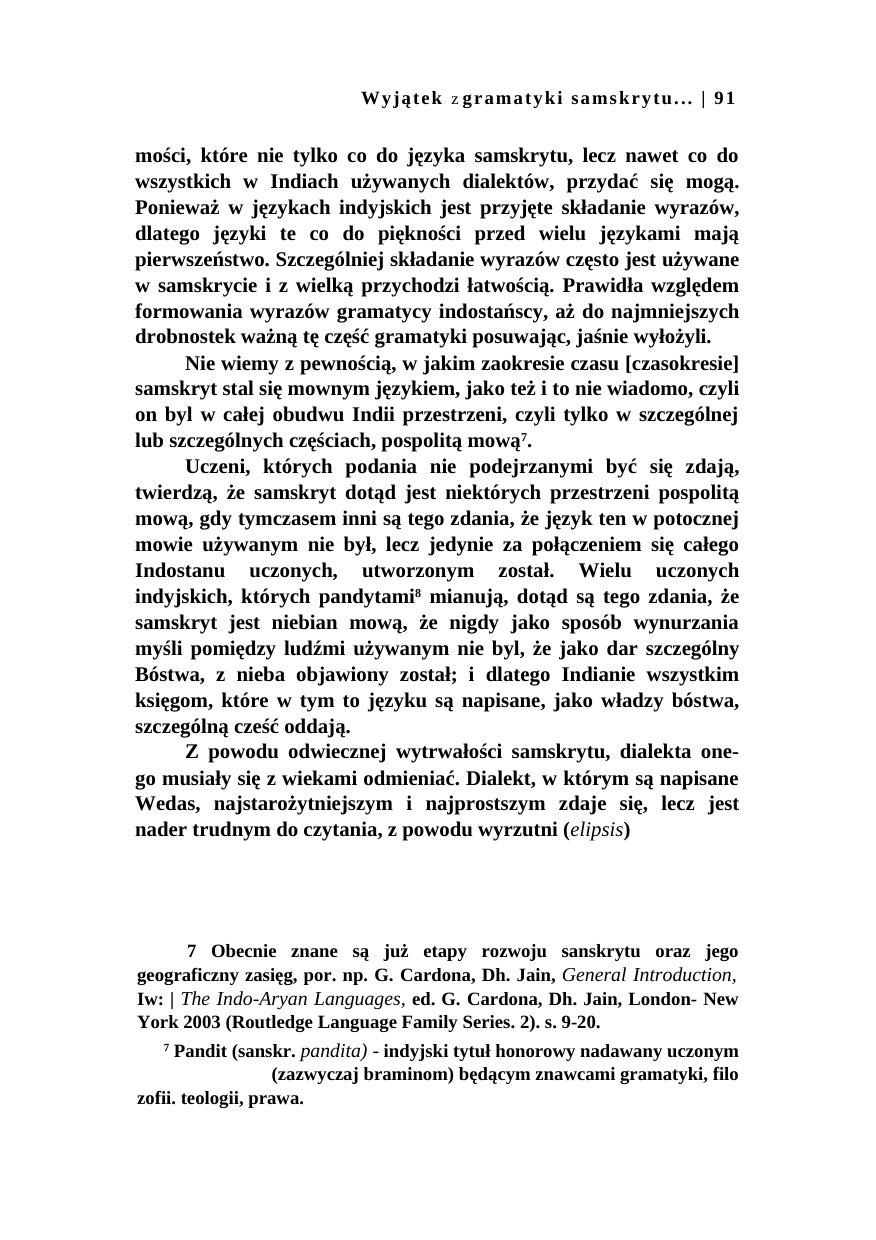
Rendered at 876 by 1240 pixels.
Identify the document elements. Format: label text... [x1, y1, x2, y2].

text Uczeni, których podania nie podejrzanymi być się zdają, twierdzą, że samskryt dotąd jest niektórych przestrzeni pospolitą mową, gdy tymczasem inni są tego zdania, że język ten w potocznej mowie używanym nie był, lecz jedynie za połączeniem się całego Indostanu uczonych, utworzonym został. Wielu uczonych indyjskich, których pandytami8 mianują, dotąd są tego zdania, że samskryt jest niebian mową, że nigdy jako sposób wynurzania myśli pomiędzy ludźmi używanym nie byl, że jako dar szczególny Bóstwa, z nieba objawiony został; i dlatego Indianie wszystkim księgom, które w tym to języku są napisane, jako władzy bóstwa, szczególną cześć oddają. [135, 453, 740, 738]
text Wyjątek z gramatyki samskrytu... | 91 [361, 89, 737, 108]
text mości, które nie tylko co do języka samskrytu, lecz nawet co do wszystkich w Indiach używanych dialektów, przydać się mogą. Ponieważ w językach indyjskich jest przyjęte składanie wyrazów, dlatego języki te co do piękności przed wielu językami mają pierwszeństwo. Szczególniej składanie wyrazów często jest używane w samskrycie i z wielką przychodzi łatwością. Prawidła względem formowania wyrazów gramatycy indostańscy, aż do najmniejszych drobnostek ważną tę część gramatyki posuwając, jaśnie wyłożyli. [135, 142, 740, 349]
text 7 Pandit (sanskr. pandita) - indyjski tytuł honorowy nadawany uczonym (zazwyczaj braminom) będącym znawcami gramatyki, filo [137, 1038, 739, 1085]
list Obecnie znane są już etapy rozwoju sanskrytu oraz jego geograficzny zasięg, por. np. G. Cardona, Dh. Jain, General Introduction, Iw: | The Indo-Aryan Languages, ed. G. Cardona, Dh. Jain, London- New York 2003 (Routledge Language Family Series. 2). s. 9-20. [137, 939, 739, 1033]
text Nie wiemy z pewnością, w jakim zaokresie czasu [czasokresie] samskryt stal się mownym językiem, jako też i to nie wiadomo, czyli on byl w całej obudwu Indii przestrzeni, czyli tylko w szczególnej lub szczególnych częściach, pospolitą mową7. [135, 349, 740, 453]
text Z powodu odwiecznej wytrwałości samskrytu, dialekta one- go musiały się z wiekami odmieniać. Dialekt, w którym są napisane Wedas, najstarożytniejszym i najprostszym zdaje się, lecz jest nader trudnym do czytania, z powodu wyrzutni (elipsis) [135, 738, 740, 842]
text zofii. teologii, prawa. [137, 1086, 739, 1109]
